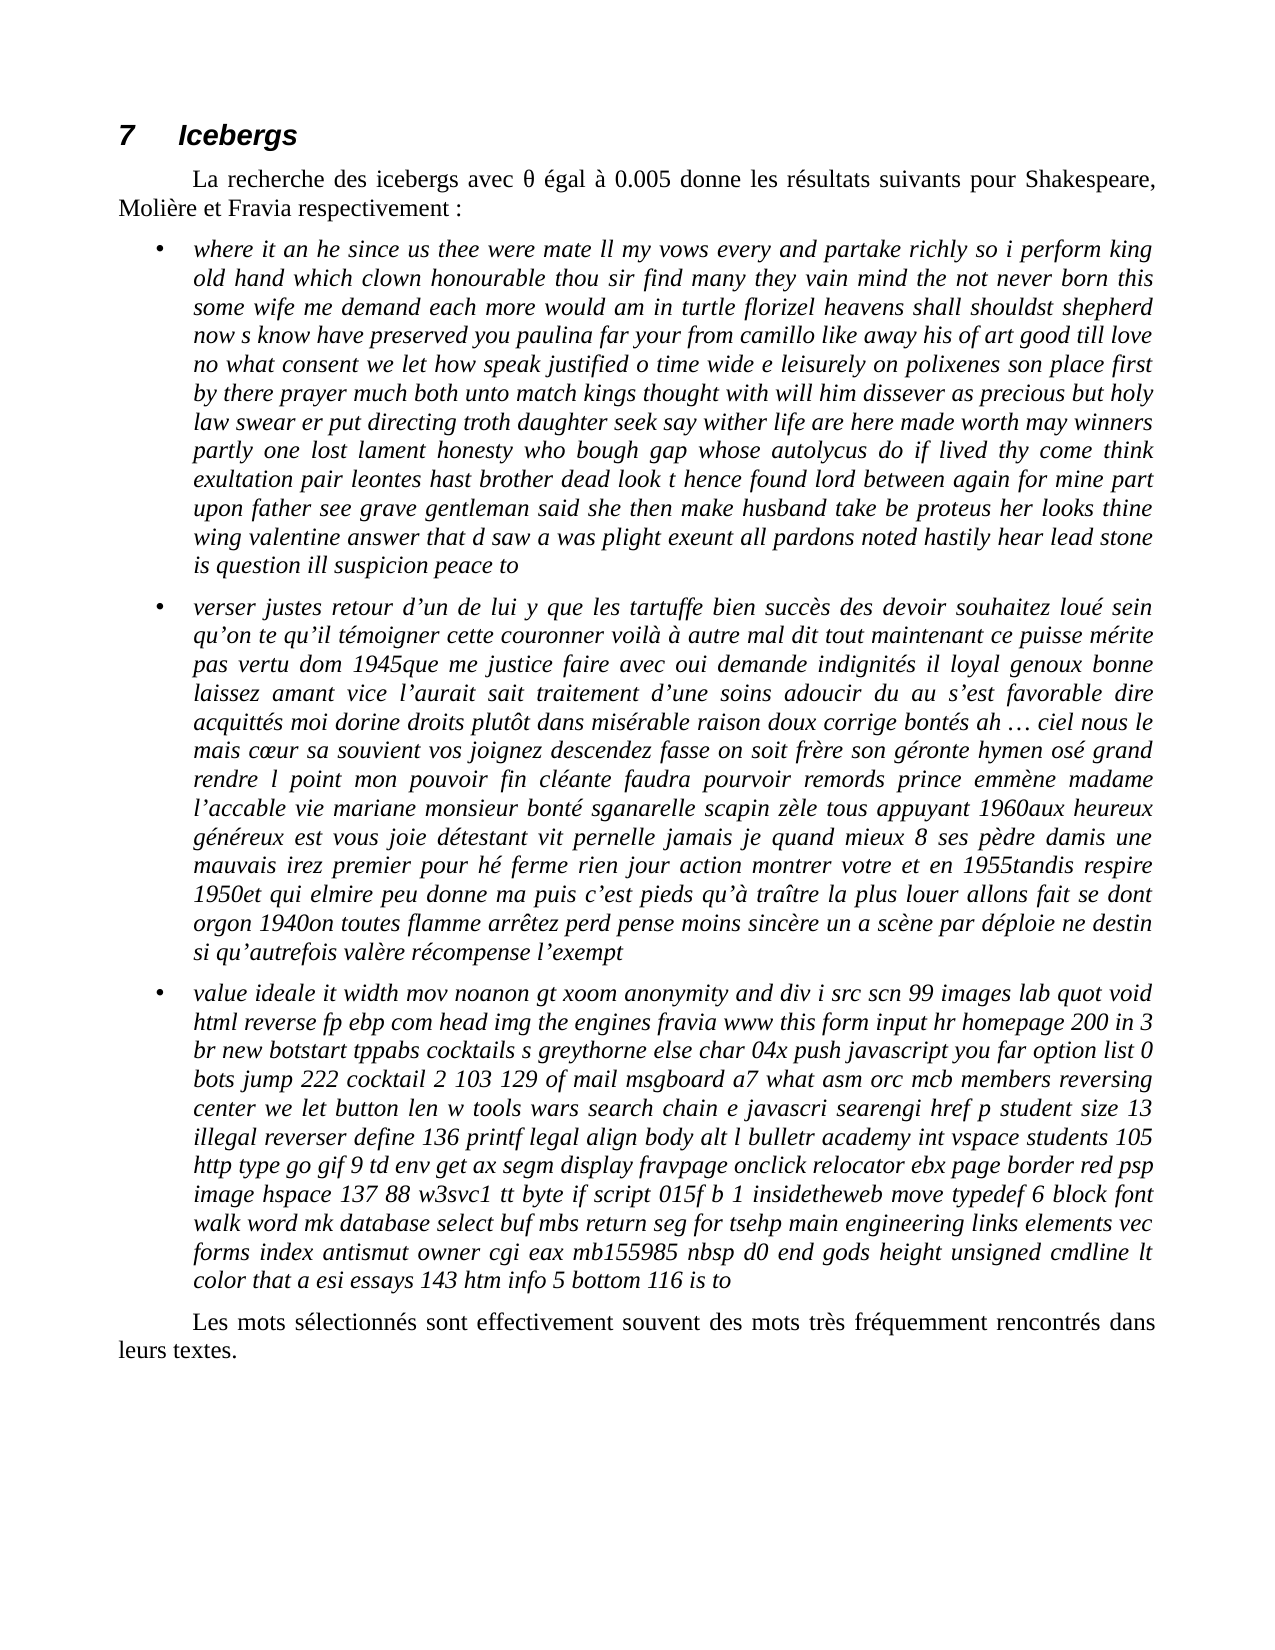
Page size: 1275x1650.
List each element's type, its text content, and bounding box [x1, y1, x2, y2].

text La recherche des icebergs avec θ égal à 0.005 donne les résultats suivants pour Shakespeare, Molière et Fravia respectivement : [118, 164, 1157, 222]
subtitle Icebergs [118, 118, 1157, 152]
list verser justes retour d’un de lui y que les tartuffe bien succès des devoir souhaitez loué sein qu’on te qu’il témoigner cette couronner voilà à autre mal dit tout maintenant ce puisse mérite pas vertu dom 1945que me justice faire avec oui demande indignités il loyal genoux bonne laissez amant vice l’aurait sait traitement d’une soins adoucir du au s’est favorable dire acquittés moi dorine droits plutôt dans misérable raison doux corrige bontés ah … ciel nous le mais cœur sa souvient vos joignez descendez fasse on soit frère son géronte hymen osé grand rendre l point mon pouvoir fin cléante faudra pourvoir remords prince emmène madame l’accable vie mariane monsieur bonté sganarelle scapin zèle tous appuyant 1960aux heureux généreux est vous joie détestant vit pernelle jamais je quand mieux 8 ses pèdre damis une mauvais irez premier pour hé ferme rien jour action montrer votre et en 1955tandis respire 1950et qui elmire peu donne ma puis c’est pieds qu’à traître la plus louer allons fait se dont orgon 1940on toutes flamme arrêtez perd pense moins sincère un a scène par déploie ne destin si qu’autrefois valère récompense l’exempt [156, 592, 1157, 965]
list value ideale it width mov noanon gt xoom anonymity and div i src scn 99 images lab quot void html reverse fp ebp com head img the engines fravia www this form input hr homepage 200 in 3 br new botstart tppabs cocktails s greythorne else char 04x push javascript you far option list 0 bots jump 222 cocktail 2 103 129 of mail msgboard a7 what asm orc mcb members reversing center we let button len w tools wars search chain e javascri searengi href p student size 13 illegal reverser define 136 printf legal align body alt l bulletr academy int vspace students 105 http type go gif 9 td env get ax segm display fravpage onclick relocator ebx page border red psp image hspace 137 88 w3svc1 tt byte if script 015f b 1 insidetheweb move typedef 6 block font walk word mk database select buf mbs return seg for tsehp main engineering links elements vec forms index antismut owner cgi eax mb155985 nbsp d0 end gods height unsigned cmdline lt color that a esi essays 143 htm info 5 bottom 116 is to [156, 978, 1157, 1294]
list where it an he since us thee were mate ll my vows every and partake richly so i perform king old hand which clown honourable thou sir find many they vain mind the not never born this some wife me demand each more would am in turtle florizel heavens shall shouldst shepherd now s know have preserved you paulina far your from camillo like away his of art good till love no what consent we let how speak justified o time wide e leisurely on polixenes son place first by there prayer much both unto match kings thought with will him dissever as precious but holy law swear er put directing troth daughter seek say wither life are here made worth may winners partly one lost lament honesty who bough gap whose autolycus do if lived thy come think exultation pair leontes hast brother dead look t hence found lord between again for mine part upon father see grave gentleman said she then make husband take be proteus her looks thine wing valentine answer that d saw a was plight exeunt all pardons noted hastily hear lead stone is question ill suspicion peace to [156, 234, 1157, 579]
text Les mots sélectionnés sont effectivement souvent des mots très fréquemment rencontrés dans leurs textes. [118, 1307, 1157, 1364]
